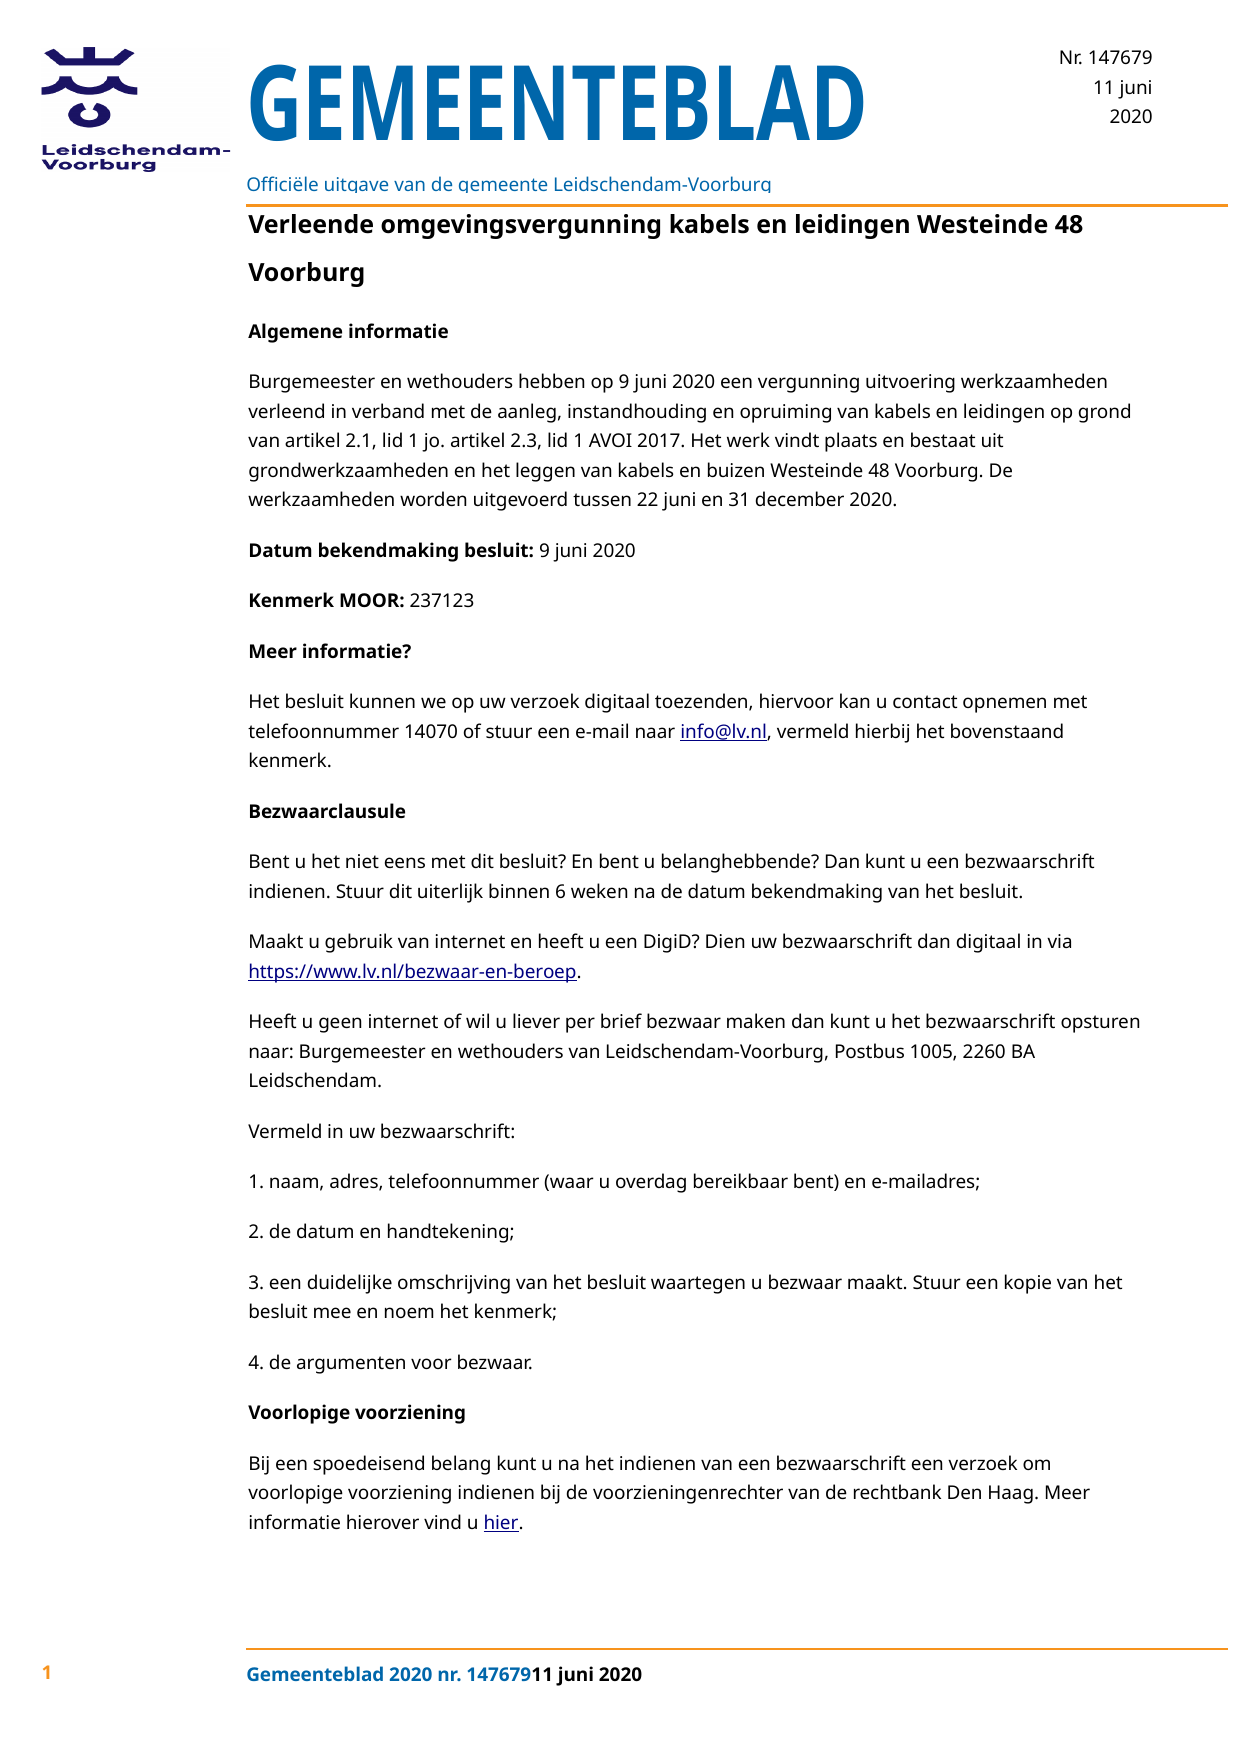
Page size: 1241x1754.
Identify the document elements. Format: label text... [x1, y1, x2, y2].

text Maakt u gebruik van internet en heeft u een DigiD? Dien uw bezwaarschrift dan digitaal in via https://www.lv.nl/bezwaar-en-beroep. [248, 928, 1152, 984]
text Bezwaarclausule [248, 798, 1152, 824]
text Het besluit kunnen we op uw verzoek digitaal toezenden, hiervoor kan u contact opnemen met telefoonnummer 14070 of stuur een e-mail naar info@lv.nl, vermeld hierbij het bovenstaand kenmerk. [248, 688, 1152, 773]
text Burgemeester en wethouders hebben op 9 juni 2020 een vergunning uitvoering werkzaamheden verleend in verband met de aanleg, instandhouding en opruiming van kabels en leidingen op grond van artikel 2.1, lid 1 jo. artikel 2.3, lid 1 AVOI 2017. Het werk vindt plaats en bestaat uit grondwerkzaamheden en het leggen van kabels en buizen Westeinde 48 Voorburg. De werkzaamheden worden uitgevoerd tussen 22 juni en 31 december 2020. [248, 368, 1152, 512]
text 1. naam, adres, telefoonnummer (waar u overdag bereikbaar bent) en e-mailadres; [248, 1168, 1152, 1194]
text Vermeld in uw bezwaarschrift: [248, 1118, 1152, 1144]
text Bij een spoedeisend belang kunt u na het indienen van een bezwaarschrift een verzoek om voorlopige voorziening indienen bij de voorzieningenrechter van de rechtbank Den Haag. Meer informatie hierover vind u hier. [248, 1450, 1152, 1535]
text Bent u het niet eens met dit besluit? En bent u belanghebbende? Dan kunt u een bezwaarschrift indienen. Stuur dit uiterlijk binnen 6 weken na de datum bekendmaking van het besluit. [248, 848, 1152, 904]
text Meer informatie? [248, 638, 1152, 664]
text Verleende omgevingsvergunning kabels en leidingen Westeinde 48 Voorburg [248, 207, 1152, 288]
text Heeft u geen internet of wil u liever per brief bezwaar maken dan kunt u het bezwaarschrift opsturen naar: Burgemeester en wethouders van Leidschendam-Voorburg, Postbus 1005, 2260 BA Leidschendam. [248, 1008, 1152, 1093]
text Datum bekendmaking besluit: 9 juni 2020 [248, 537, 1152, 563]
picture [41, 47, 231, 172]
text Kenmerk MOOR: 237123 [248, 587, 1152, 613]
text Voorlopige voorziening [248, 1399, 1152, 1425]
text 4. de argumenten voor bezwaar. [248, 1349, 1152, 1375]
text 2. de datum en handtekening; [248, 1219, 1152, 1244]
text Algemene informatie [248, 318, 1152, 344]
text 3. een duidelijke omschrijving van het besluit waartegen u bezwaar maakt. Stuur een kopie van het besluit mee en noem het kenmerk; [248, 1269, 1152, 1324]
